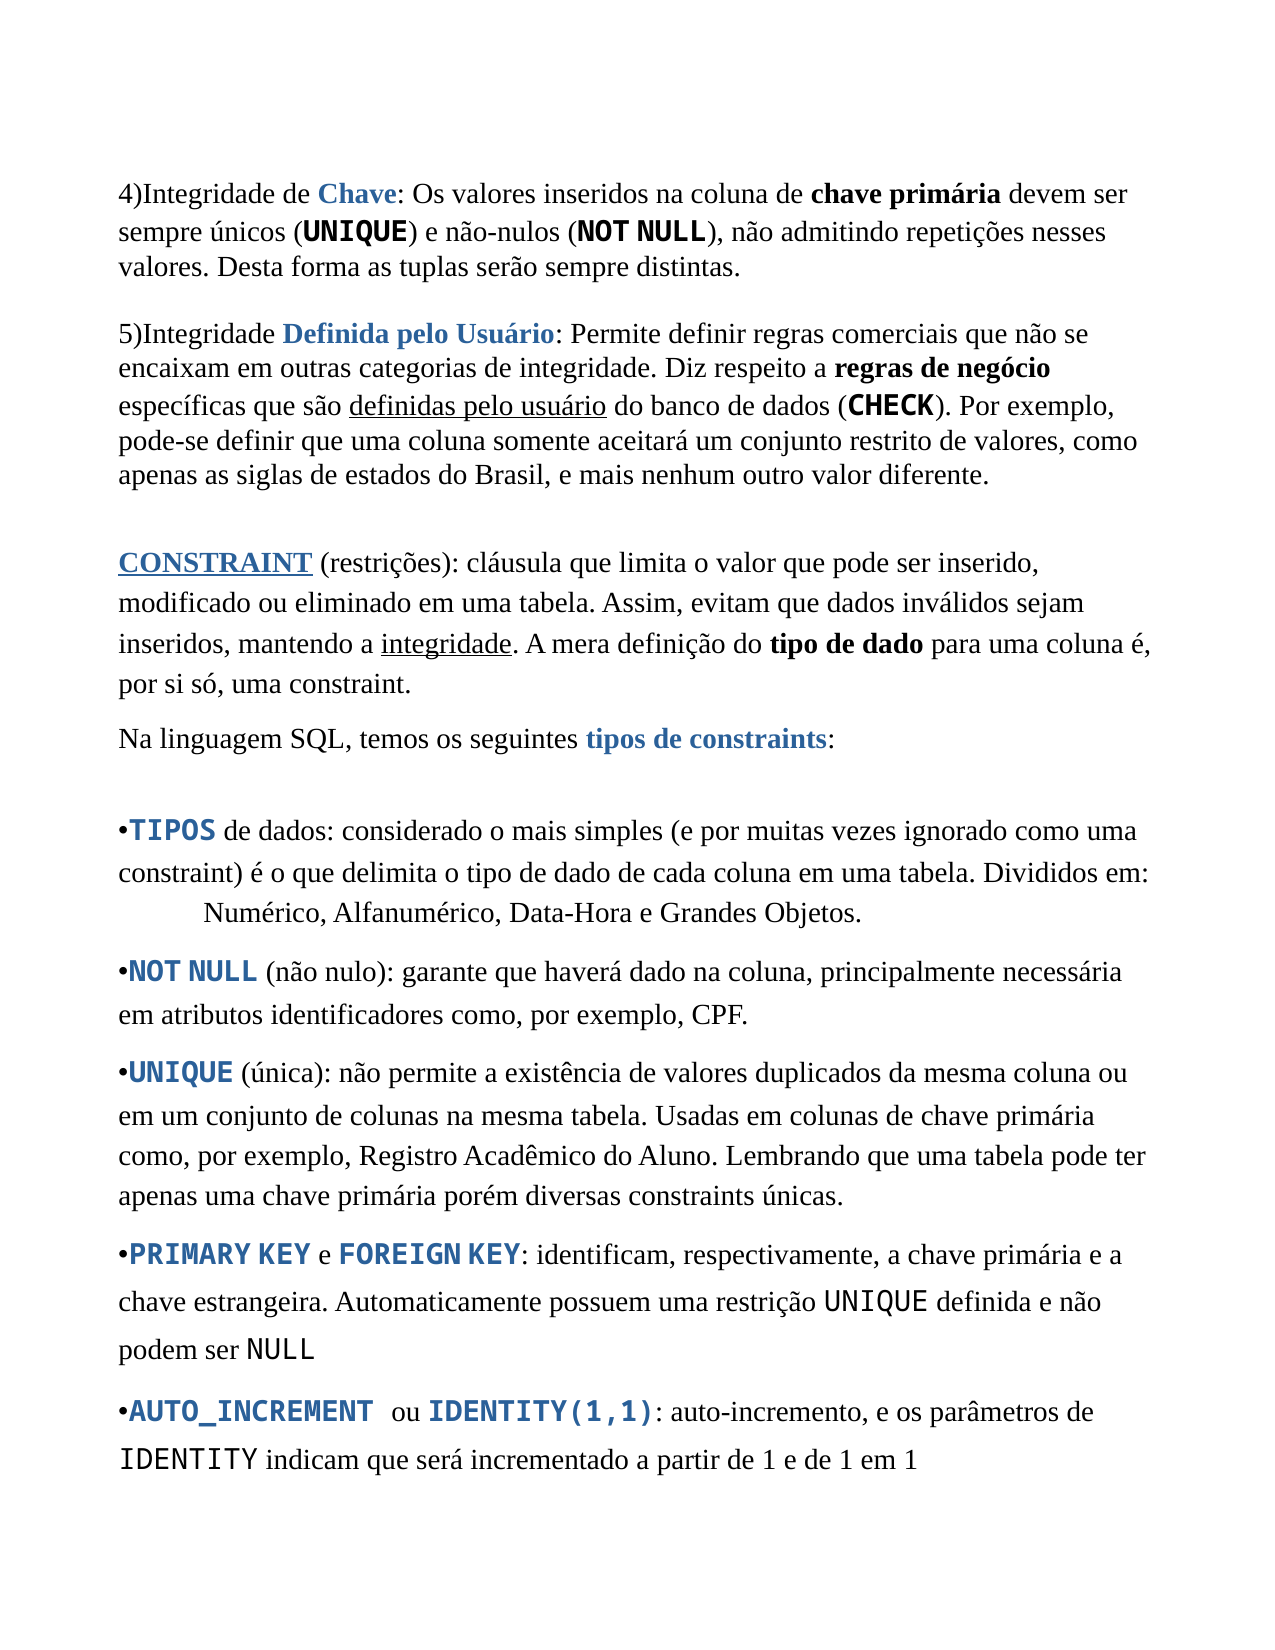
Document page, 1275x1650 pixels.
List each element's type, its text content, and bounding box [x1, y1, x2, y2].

list UNIQUE (única): não permite a existência de valores duplicados da mesma coluna ou em um conjunto de colunas na mesma tabela. Usadas em colunas de chave primária como, por exemplo, Registro Acadêmico do Aluno. Lembrando que uma tabela pode ter apenas uma chave primária porém diversas constraints únicas. [118, 1052, 1157, 1212]
list Integridade Definida pelo Usuário: Permite definir regras comerciais que não se encaixam em outras categorias de integridade. Diz respeito a regras de negócio específicas que são definidas pelo usuário do banco de dados (CHECK). Por exemplo, pode-se definir que uma coluna somente aceitará um conjunto restrito de valores, como apenas as siglas de estados do Brasil, e mais nenhum outro valor diferente. [118, 317, 1157, 491]
text Na linguagem SQL, temos os seguintes tipos de constraints: [118, 721, 1157, 789]
list Integridade de Chave: Os valores inseridos na coluna de chave primária devem ser sempre únicos (UNIQUE) e não-nulos (NOT NULL), não admitindo repetições nesses valores. Desta forma as tuplas serão sempre distintas. [118, 176, 1157, 317]
text CONSTRAINT (restrições): cláusula que limita o valor que pode ser inserido, modificado ou eliminado em uma tabela. Assim, evitam que dados inválidos sejam inseridos, mantendo a integridade. A mera definição do tipo de dado para uma coluna é, por si só, uma constraint. [118, 545, 1157, 699]
list NOT NULL (não nulo): garante que haverá dado na coluna, principalmente necessária em atributos identificadores como, por exemplo, CPF. [118, 950, 1157, 1030]
list AUTO_INCREMENT ou IDENTITY(1,1): auto-incremento, e os parâmetros de IDENTITY indicam que será incrementado a partir de 1 e de 1 em 1 [118, 1391, 1157, 1478]
list TIPOS de dados: considerado o mais simples (e por muitas vezes ignorado como uma constraint) é o que delimita o tipo de dado de cada coluna em uma tabela. Divididos em: Numérico, Alfanumérico, Data-Hora e Grandes Objetos. [118, 809, 1157, 929]
list PRIMARY KEY e FOREIGN KEY: identificam, respectivamente, a chave primária e a chave estrangeira. Automaticamente possuem uma restrição UNIQUE definida e não podem ser NULL [118, 1233, 1157, 1368]
